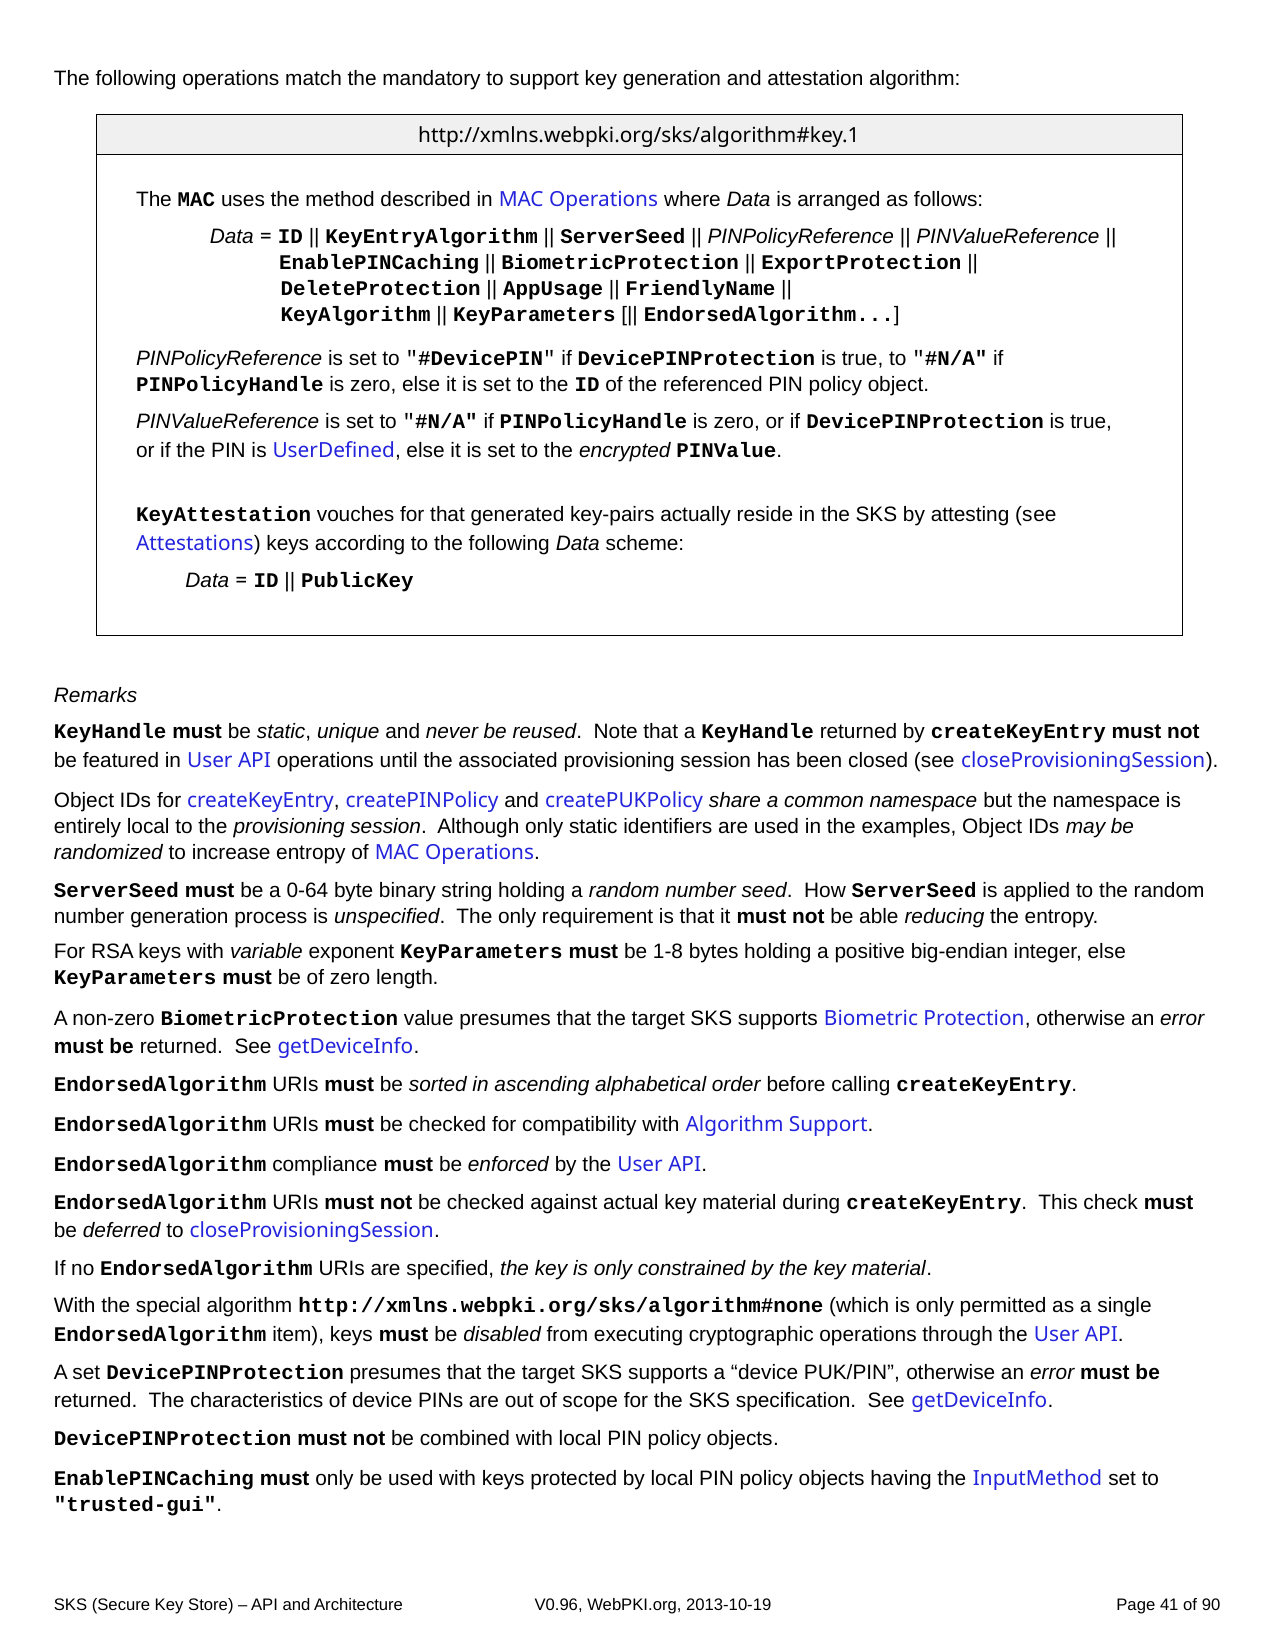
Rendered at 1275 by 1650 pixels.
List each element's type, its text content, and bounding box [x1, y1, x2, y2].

text With the special algorithm http://xmlns.webpki.org/sks/algorithm#none (which is only permitted as a single EndorsedAlgorithm item), keys must be disabled from executing cryptographic operations through the User API. [54, 1293, 1221, 1348]
text ServerSeed must be a 0-64 byte binary string holding a random number seed. How ServerSeed is applied to the random number generation process is unspecified. The only requirement is that it must not be able reducing the entropy. [54, 878, 1221, 927]
text EndorsedAlgorithm URIs must not be checked against actual key material during createKeyEntry. This check must be deferred to closeProvisioningSession. [54, 1190, 1221, 1244]
text EnablePINCaching must only be used with keys protected by local PIN policy objects having the InputMethod set to "trusted-gui". [54, 1463, 1221, 1517]
text EndorsedAlgorithm URIs must be checked for compatibility with Algorithm Support. [54, 1109, 1221, 1138]
table_header http://xmlns.webpki.org/sks/algorithm#key.1 [97, 115, 1182, 154]
text For RSA keys with variable exponent KeyParameters must be 1-8 bytes holding a positive big-endian integer, else KeyParameters must be of zero length. [54, 939, 1221, 991]
text A set DevicePINProtection presumes that the target SKS supports a “device PUK/PIN”, otherwise an error must be returned. The characteristics of device PINs are out of scope for the SKS specification. See getDeviceInfo. [54, 1359, 1221, 1414]
text Remarks [54, 683, 1221, 707]
text Object IDs for createKeyEntry, createPINPolicy and createPUKPolicy share a common namespace but the namespace is entirely local to the provisioning session. Although only static identifiers are used in the examples, Object IDs may be randomized to increase entropy of MAC Operations. [54, 785, 1221, 866]
text A non-zero BiometricProtection value presumes that the target SKS supports Biometric Protection, otherwise an error must be returned. See getDeviceInfo. [54, 1003, 1221, 1060]
text EndorsedAlgorithm compliance must be enforced by the User API. [54, 1149, 1221, 1178]
table_cell The MAC uses the method described in MAC Operations where Data is arranged as follows: Data = ID || KeyEntryAlgorithm || ServerSeed || PINPolicyReference || PINValueReference || EnablePINCaching || BiometricProtection || ExportProtection || DeleteProtection || AppUsage || FriendlyName || KeyAlgorithm || KeyParameters [|| EndorsedAlgorithm...] PINPolicyReference is set to "#DevicePIN" if DevicePINProtection is true, to "#N/A" if PINPolicyHandle is zero, else it is set to the ID of the referenced PIN policy object. PINValueReference is set to "#N/A" if PINPolicyHandle is zero, or if DevicePINProtection is true, or if the PIN is UserDefined, else it is set to the encrypted PINValue. KeyAttestation vouches for that generated key-pairs actually reside in the SKS by attesting (see Attestations) keys according to the following Data scheme: Data = ID || PublicKey [97, 155, 1182, 635]
text EndorsedAlgorithm URIs must be sorted in ascending alphabetical order before calling createKeyEntry. [54, 1071, 1221, 1097]
text KeyHandle must be static, unique and never be reused. Note that a KeyHandle returned by createKeyEntry must not be featured in User API operations until the associated provisioning session has been closed (see closeProvisioningSession). [54, 719, 1221, 773]
text The following operations match the mandatory to support key generation and attestation algorithm: [54, 66, 1221, 90]
text If no EndorsedAlgorithm URIs are specified, the key is only constrained by the key material. [54, 1256, 1221, 1282]
text DevicePINProtection must not be combined with local PIN policy objects. [54, 1426, 1221, 1451]
